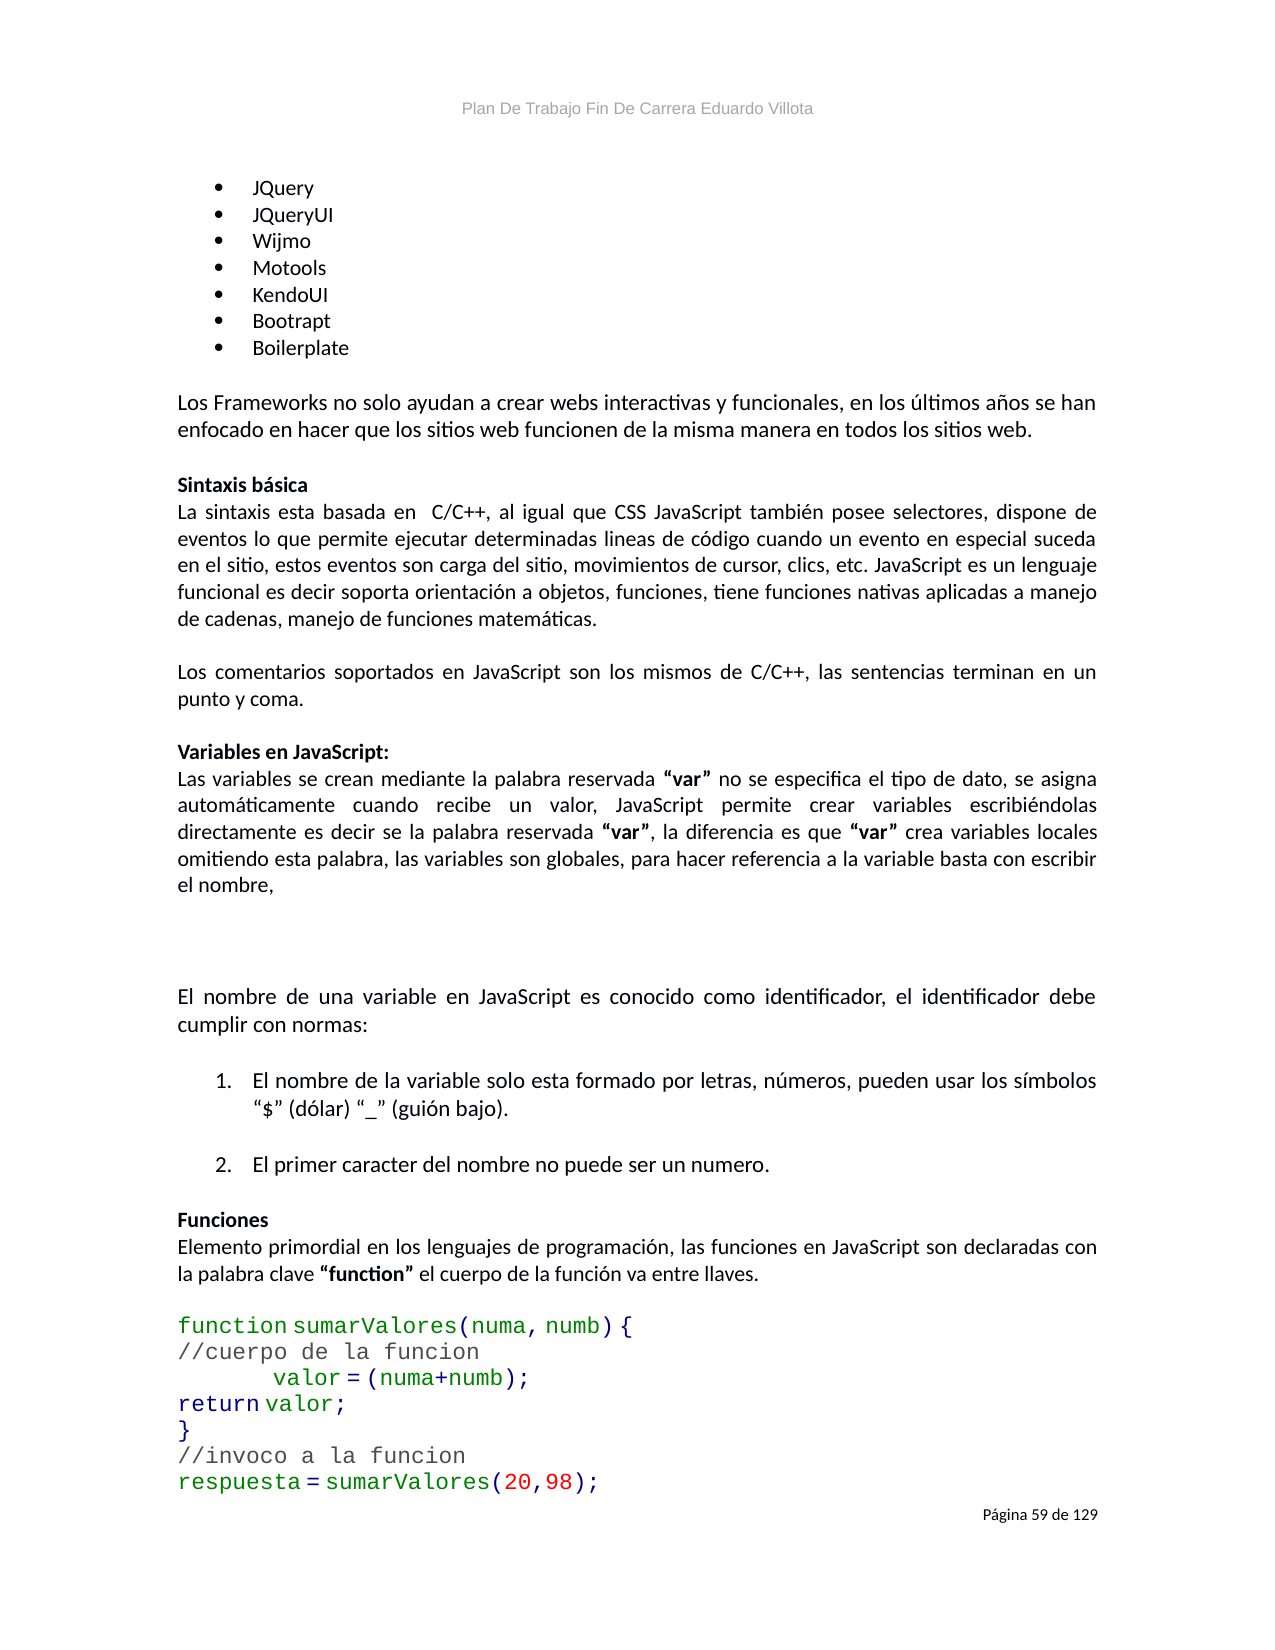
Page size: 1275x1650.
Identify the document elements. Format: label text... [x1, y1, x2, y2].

text Los comentarios soportados en JavaScript son los mismos de C/C++, las sentencias terminan en un punto y coma. [177, 658, 1098, 712]
text Sintaxis básica [177, 472, 1098, 498]
list El nombre de la variable solo esta formado por letras, números, pueden usar los símbolos “$” (dólar) “_” (guión bajo). [215, 1066, 1098, 1122]
text Las variables se crean mediante la palabra reservada “var” no se especifica el tipo de dato, se asigna automáticamente cuando recibe un valor, JavaScript permite crear variables escribiéndolas directamente es decir se la palabra reservada “var”, la diferencia es que “var” crea variables locales omitiendo esta palabra, las variables son globales, para hacer referencia a la variable basta con escribir el nombre, [177, 765, 1098, 898]
text function sumarValores(numa, numb) { [177, 1314, 1098, 1341]
list JQueryUI [215, 201, 1098, 228]
text return valor; [177, 1392, 1098, 1418]
text La sintaxis esta basada en C/C++, al igual que CSS JavaScript también posee selectores, dispone de eventos lo que permite ejecutar determinadas lineas de código cuando un evento en especial suceda en el sitio, estos eventos son carga del sitio, movimientos de cursor, clics, etc. JavaScript es un lenguaje funcional es decir soporta orientación a objetos, funciones, tiene funciones nativas aplicadas a manejo de cadenas, manejo de funciones matemáticas. [177, 498, 1098, 632]
list Bootrapt [215, 308, 1098, 334]
text respuesta = sumarValores(20,98); [177, 1470, 1098, 1496]
list JQuery [215, 174, 1098, 201]
text Variables en JavaScript: [177, 738, 1098, 765]
list Wijmo [215, 228, 1098, 254]
list Boilerplate [215, 334, 1098, 361]
text Funciones [177, 1207, 1098, 1233]
text //cuerpo de la funcion [177, 1341, 1098, 1366]
list El primer caracter del nombre no puede ser un numero. [215, 1151, 1098, 1178]
text } [177, 1418, 1098, 1444]
text //invoco a la funcion [177, 1444, 1098, 1470]
text Elemento primordial en los lenguajes de programación, las funciones en JavaScript son declaradas con la palabra clave “function” el cuerpo de la función va entre llaves. [177, 1233, 1098, 1287]
list KendoUI [215, 281, 1098, 308]
text Los Frameworks no solo ayudan a crear webs interactivas y funcionales, en los últimos años se han enfocado en hacer que los sitios web funcionen de la misma manera en todos los sitios web. [177, 388, 1098, 444]
list Motools [215, 254, 1098, 281]
text valor = (numa+numb); [177, 1366, 1098, 1392]
text El nombre de una variable en JavaScript es conocido como identificador, el identificador debe cumplir con normas: [177, 982, 1098, 1038]
